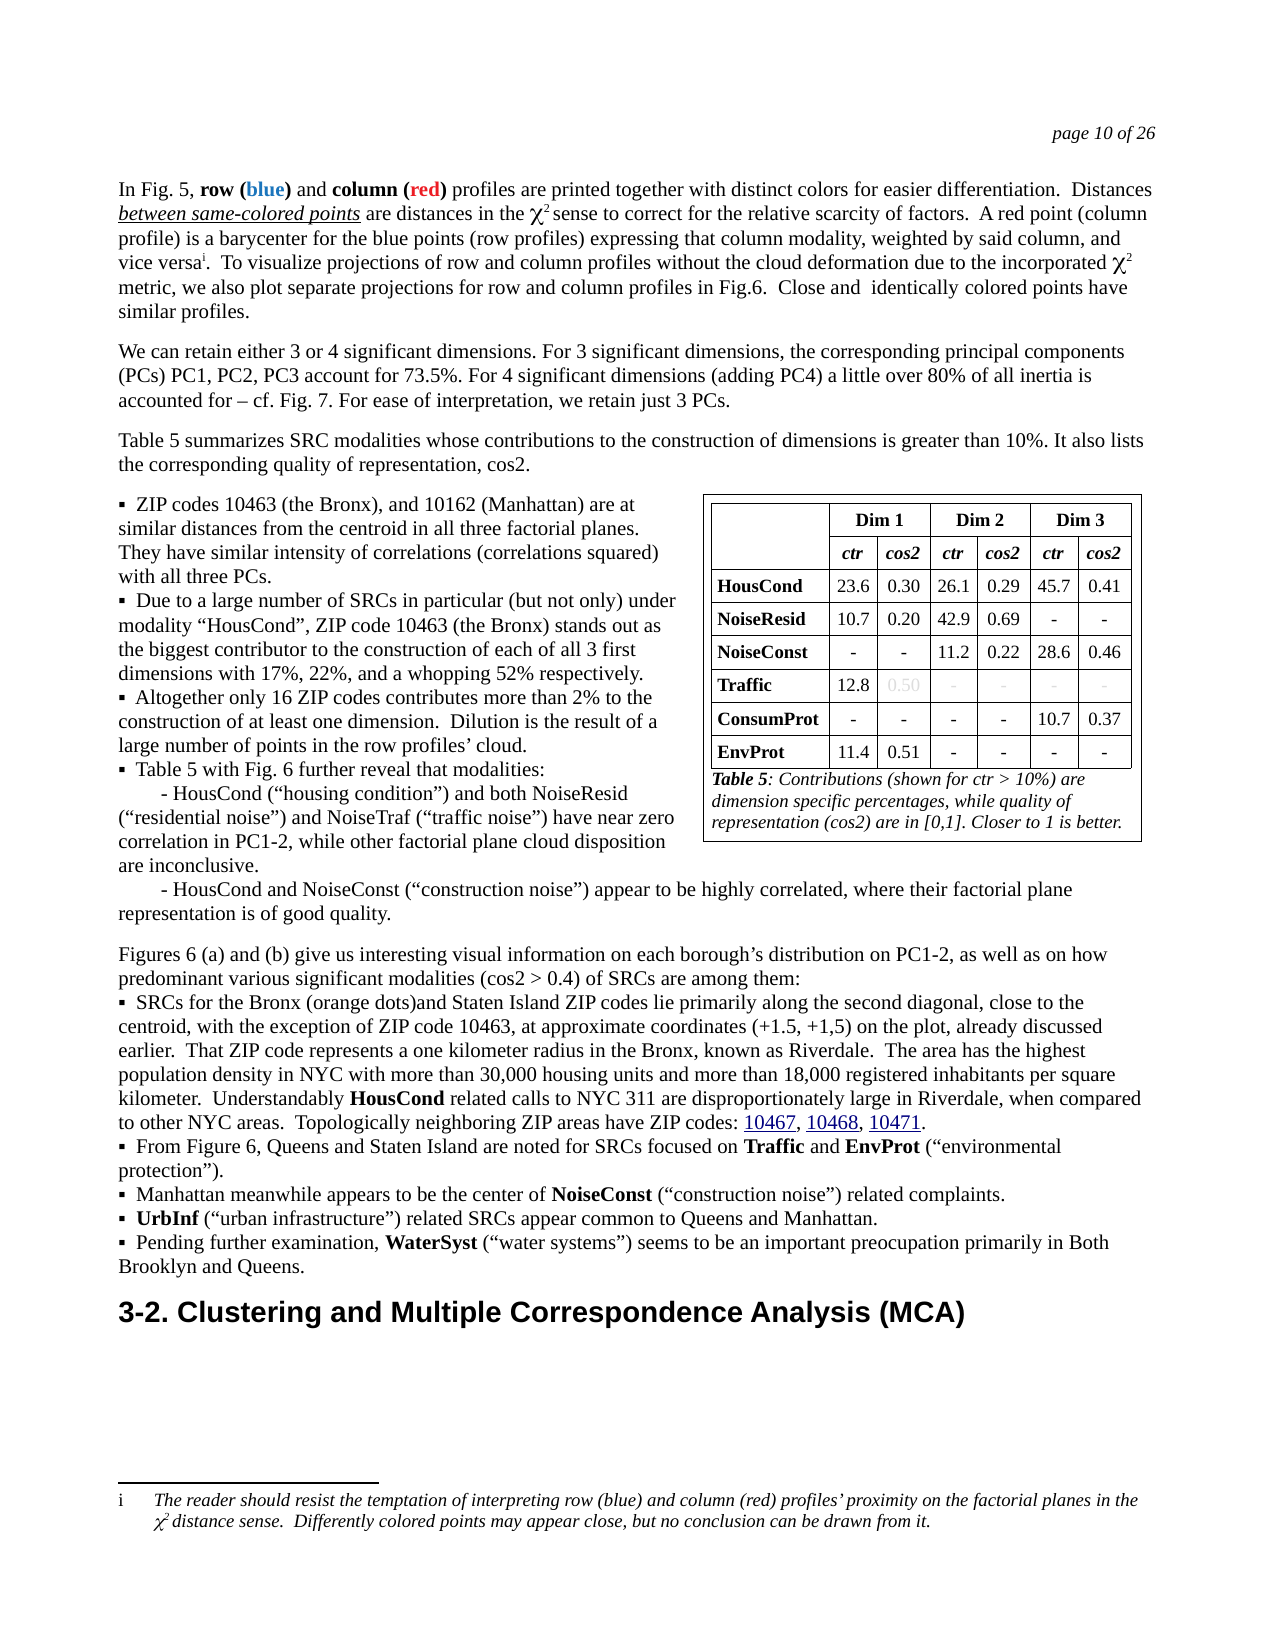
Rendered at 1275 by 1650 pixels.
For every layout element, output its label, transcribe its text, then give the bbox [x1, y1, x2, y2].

subtitle 3-2. Clustering and Multiple Correspondence Analysis (MCA) [118, 1295, 1157, 1328]
table_cell 0.50 [878, 670, 930, 702]
table_cell 0.46 [1079, 636, 1131, 668]
table_cell - [1079, 603, 1131, 635]
table_cell 0.30 [878, 570, 930, 602]
table_cell 12.8 [830, 670, 877, 702]
table_cell 10.7 [1031, 703, 1078, 735]
text Figures 6 (a) and (b) give us interesting visual information on each borough’s distribution on PC1-2, as well as on how predominant various significant modalities (cos2 > 0.4) of SRCs are among them: ▪ SRCs for the Bronx (orange dots)and Staten Island ZIP codes lie primarily along the second diagonal, close to the centroid, with the exception of ZIP code 10463, at approximate coordinates (+1.5, +1,5) on the plot, already discussed earlier. That ZIP code represents a one kilometer radius in the Bronx, known as Riverdale. The area has the highest population density in NYC with more than 30,000 housing units and more than 18,000 registered inhabitants per square kilometer. Understandably HousCond related calls to NYC 311 are disproportionately large in Riverdale, when compared to other NYC areas. Topologically neighboring ZIP areas have ZIP codes: 10467, 10468, 10471. ▪ From Figure 6, Queens and Staten Island are noted for SRCs focused on Traffic and EnvProt (“environmental protection”). ▪ Manhattan meanwhile appears to be the center of NoiseConst (“construction noise”) related complaints. ▪ UrbInf (“urban infrastructure”) related SRCs appear common to Queens and Manhattan. ▪ Pending further examination, WaterSyst (“water systems”) seems to be an important preocupation primarily in Both Brooklyn and Queens. [118, 942, 1157, 1278]
text We can retain either 3 or 4 significant dimensions. For 3 significant dimensions, the corresponding principal components (PCs) PC1, PC2, PC3 account for 73.5%. For 4 significant dimensions (adding PC4) a little over 80% of all inertia is accounted for – cf. Fig. 7. For ease of interpretation, we retain just 3 PCs. [118, 339, 1157, 412]
table_cell ctr [931, 537, 977, 569]
table_cell 11.2 [931, 636, 977, 668]
table_cell - [1031, 736, 1078, 768]
table_header Dim 2 [931, 504, 1030, 536]
table_cell cos2 [1079, 537, 1131, 569]
table_cell - [878, 703, 930, 735]
table_cell 0.29 [978, 570, 1030, 602]
table_cell ctr [830, 537, 877, 569]
table_cell NoiseConst [712, 636, 829, 668]
text ▪ ZIP codes 10463 (the Bronx), and 10162 (Manhattan) are at similar distances from the centroid in all three factorial planes. They have similar intensity of correlations (correlations squared) with all three PCs. ▪ Due to a large number of SRCs in particular (but not only) under modality “HousCond”, ZIP code 10463 (the Bronx) stands out as the biggest contributor to the construction of each of all 3 first dimensions with 17%, 22%, and a whopping 52% respectively. ▪ Altogether only 16 ZIP codes contributes more than 2% to the construction of at least one dimension. Dilution is the result of a large number of points in the row profiles’ cloud. ▪ Table 5 with Fig. 6 further reveal that modalities: - HousCond (“housing condition”) and both NoiseResid (“residential noise”) and NoiseTraf (“traffic noise”) have near zero correlation in PC1-2, while other factorial plane cloud disposition are inconclusive. - HousCond and NoiseConst (“construction noise”) appear to be highly correlated, where their factorial plane representation is of good quality. [118, 492, 1157, 925]
table_cell 23.6 [830, 570, 877, 602]
table_cell 0.69 [978, 603, 1030, 635]
table_cell cos2 [978, 537, 1030, 569]
table_cell HousCond [712, 570, 829, 602]
table_cell 0.41 [1079, 570, 1131, 602]
text Table 5: Contributions (shown for ctr > 10%) are dimension specific percentages, while quality of representation (cos2) are in [0,1]. Closer to 1 is better. [711, 768, 1132, 833]
table_cell - [931, 703, 977, 735]
table_cell 42.9 [931, 603, 977, 635]
table_cell - [830, 703, 877, 735]
table_cell 28.6 [1031, 636, 1078, 668]
table_header Dim 1 [830, 504, 930, 536]
table_cell 0.51 [878, 736, 930, 768]
table_cell NoiseResid [712, 603, 829, 635]
table_cell - [1031, 670, 1078, 702]
table_cell - [878, 636, 930, 668]
table_cell - [978, 703, 1030, 735]
table_cell ctr [1031, 537, 1078, 569]
table_cell ConsumProt [712, 703, 829, 735]
table_cell - [1079, 670, 1131, 702]
table_cell EnvProt [712, 736, 829, 768]
table_cell - [830, 636, 877, 668]
table_cell - [978, 670, 1030, 702]
table_cell 0.22 [978, 636, 1030, 668]
table_cell 45.7 [1031, 570, 1078, 602]
text In Fig. 5, row (blue) and column (red) profiles are printed together with distinct colors for easier differentiation. Distances between same-colored points are distances in the χ2 sense to correct for the relative scarcity of factors. A red point (column profile) is a barycenter for the blue points (row profiles) expressing that column modality, weighted by said column, and vice versa. To visualize projections of row and column profiles without the cloud deformation due to the incorporated χ2 metric, we also plot separate projections for row and column profiles in Fig.6. Close and identically colored points have similar profiles. [118, 177, 1157, 323]
table_header [712, 504, 829, 569]
table_cell cos2 [878, 537, 930, 569]
text Table 5 summarizes SRC modalities whose contributions to the construction of dimensions is greater than 10%. It also lists the corresponding quality of representation, cos2. [118, 428, 1157, 476]
table_cell - [1079, 736, 1131, 768]
table_cell - [931, 670, 977, 702]
table_cell 0.20 [878, 603, 930, 635]
table_cell Traffic [712, 670, 829, 702]
table_cell 0.37 [1079, 703, 1131, 735]
table_header Dim 3 [1031, 504, 1131, 536]
table_cell - [978, 736, 1030, 768]
table_cell 26.1 [931, 570, 977, 602]
table_cell 10.7 [830, 603, 877, 635]
table_cell - [1031, 603, 1078, 635]
text The reader should resist the temptation of interpreting row (blue) and column (red) profiles’ proximity on the factorial planes in the χ2 distance sense. Differently colored points may appear close, but no conclusion can be drawn from it. [118, 1489, 1157, 1532]
table_cell - [931, 736, 977, 768]
table_cell 11.4 [830, 736, 877, 768]
